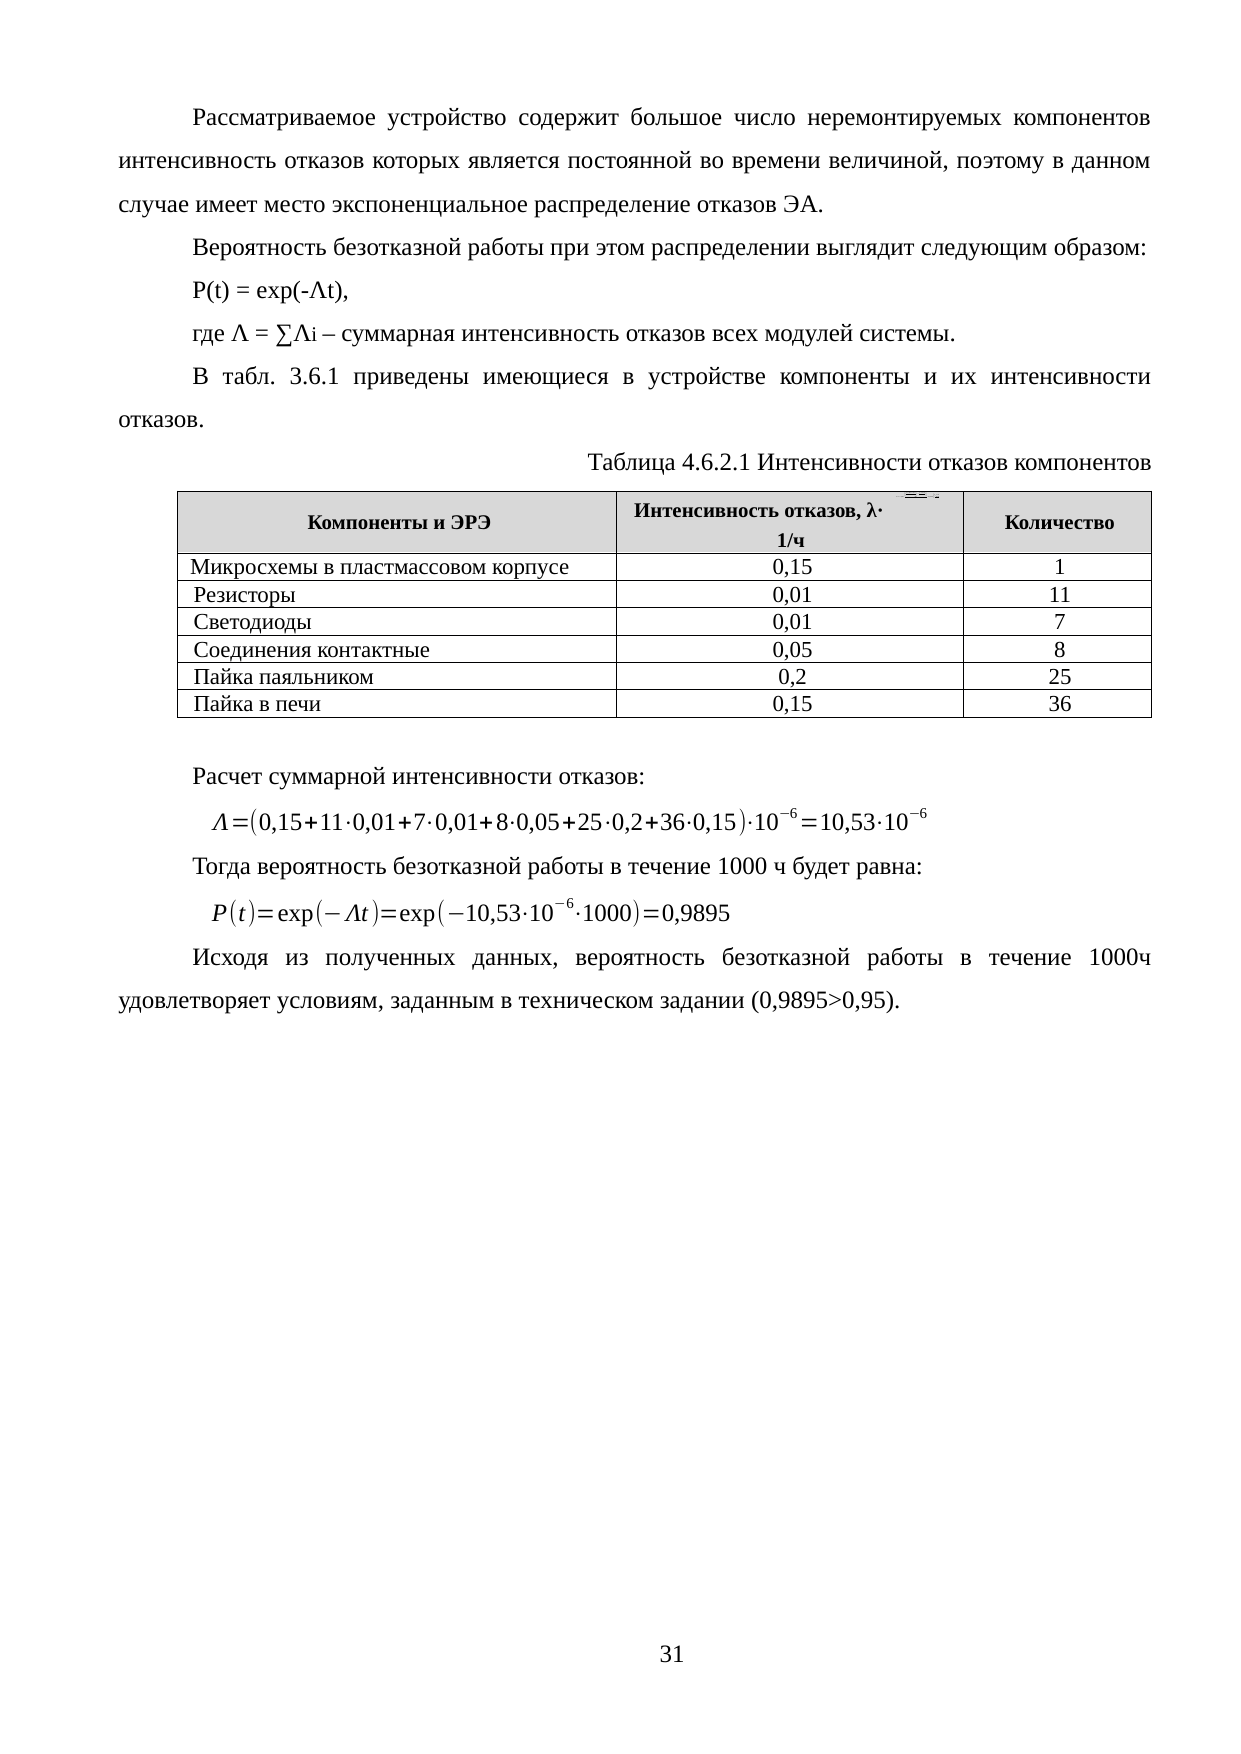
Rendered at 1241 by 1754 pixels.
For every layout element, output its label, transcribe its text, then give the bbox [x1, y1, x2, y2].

table_cell 25 [964, 663, 1151, 689]
table_header Количество [964, 492, 1151, 552]
table_cell Микросхемы в пластмассовом корпусе [178, 554, 616, 580]
text В табл. 3.6.1 приведены имеющиеся в устройстве компоненты и их интенсивности отказов. [118, 361, 1152, 433]
table_cell Пайка в печи [178, 690, 616, 717]
text Расчет суммарной интенсивности отказов: [118, 761, 1152, 790]
text Исходя из полученных данных, вероятность безотказной работы в течение 1000ч удовлетворяет условиям, заданным в техническом задании (0,9895>0,95). [118, 942, 1152, 1014]
text P(t) = exp(-Λt), [118, 275, 1152, 304]
text Таблица 4.6.2.1 Интенсивности отказов компонентов [118, 447, 1152, 476]
table_cell 0,01 [617, 608, 963, 634]
table_cell 11 [964, 581, 1151, 607]
table_cell Резисторы [178, 581, 616, 607]
table_cell 0,2 [617, 663, 963, 689]
table_cell 36 [964, 690, 1151, 717]
table_cell 0,01 [617, 581, 963, 607]
table_cell 8 [964, 636, 1151, 662]
table_cell Пайка паяльником [178, 663, 616, 689]
table_cell 0,15 [617, 690, 963, 717]
table_cell 0,15 [617, 554, 963, 580]
table_cell 0,05 [617, 636, 963, 662]
text Тогда вероятность безотказной работы в течение 1000 ч будет равна: [118, 851, 1152, 880]
text Рассматриваемое устройство содержит большое число неремонтируемых компонентов интенсивность отказов которых является постоянной во времени величиной, поэтому в данном случае имеет место экспоненциальное распределение отказов ЭА. [118, 102, 1152, 217]
text Вероятность безотказной работы при этом распределении выглядит следующим образом: [118, 232, 1152, 261]
table_header Интенсивность отказов, λ·1/ч [617, 492, 963, 552]
table_header Компоненты и ЭРЭ [178, 492, 616, 552]
table_cell Светодиоды [178, 608, 616, 634]
table_cell Соединения контактные [178, 636, 616, 662]
table_cell 1 [964, 554, 1151, 580]
table_cell 7 [964, 608, 1151, 634]
text где Λ = ∑Λi – суммарная интенсивность отказов всех модулей системы. [118, 318, 1152, 347]
